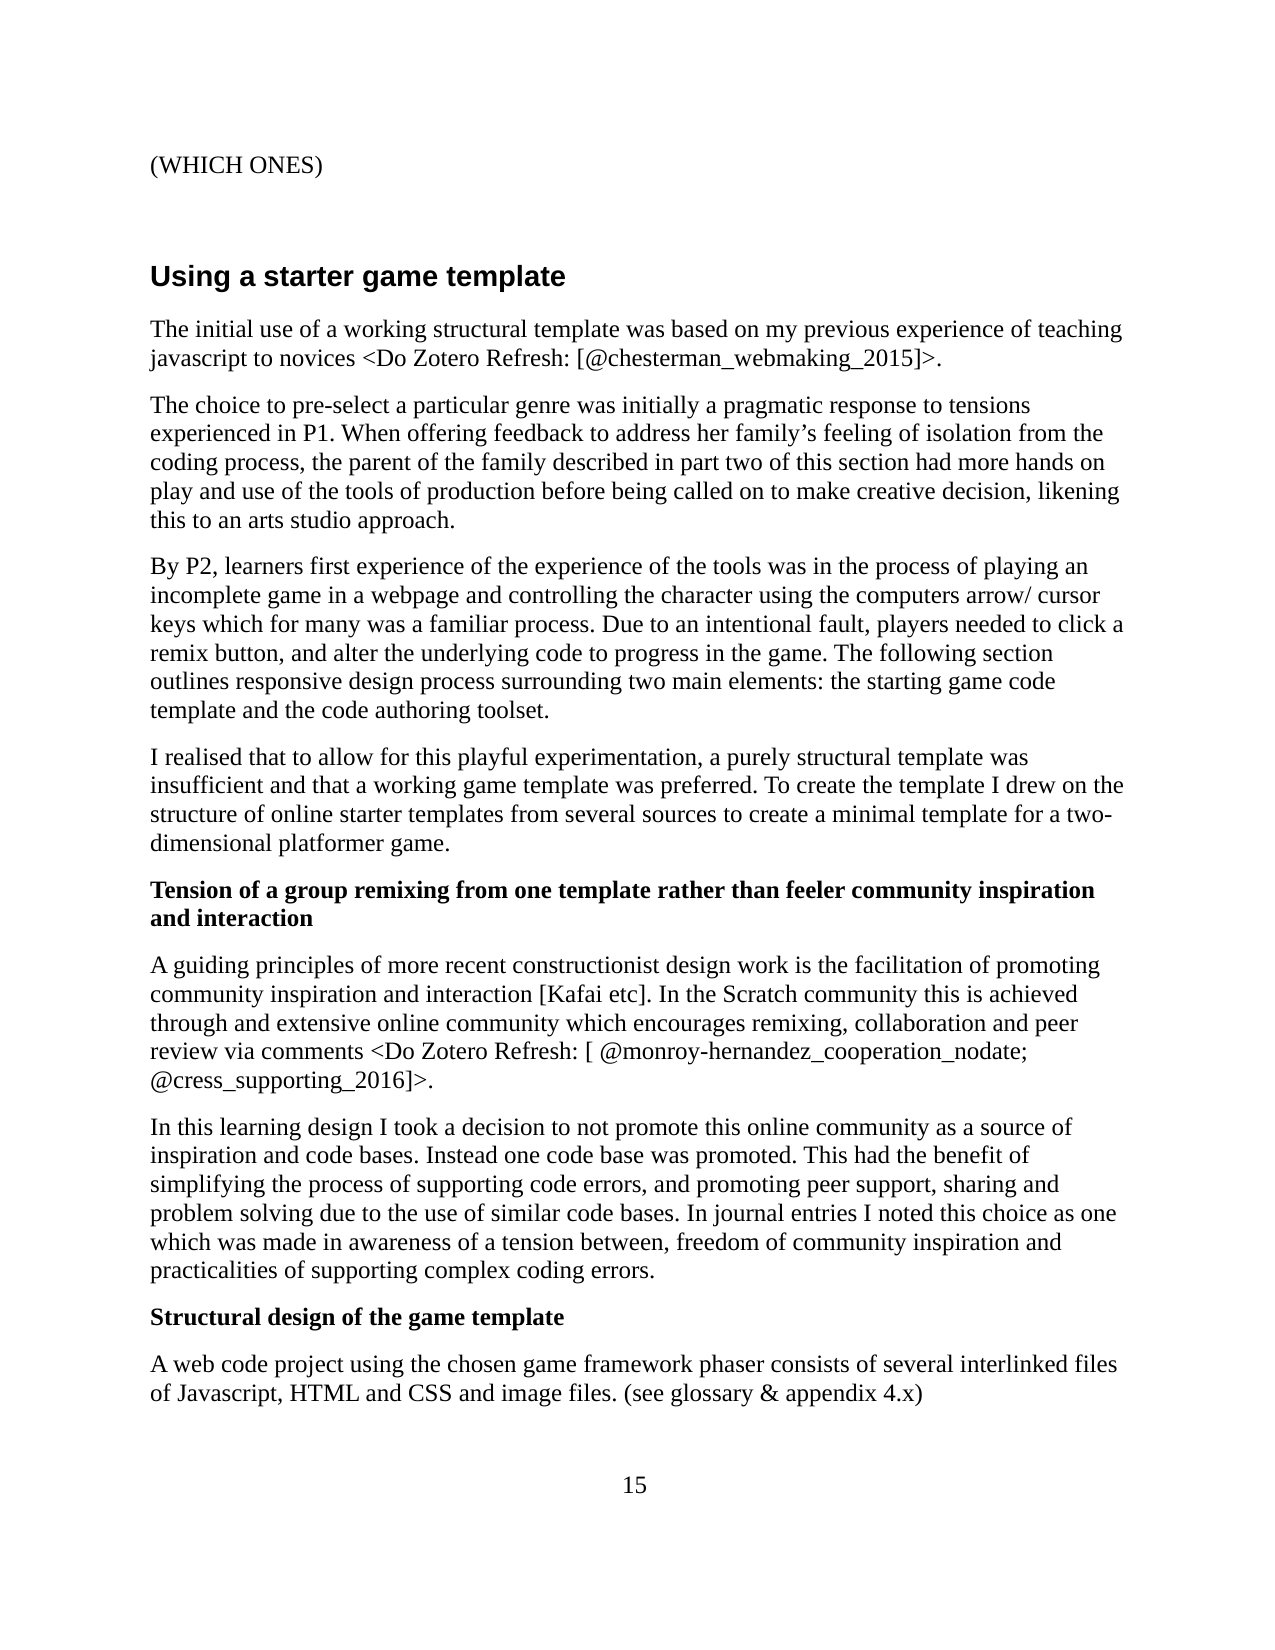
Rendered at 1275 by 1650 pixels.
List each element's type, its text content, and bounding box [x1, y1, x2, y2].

text Structural design of the game template [150, 1302, 1125, 1331]
text A guiding principles of more recent constructionist design work is the facilitation of promoting community inspiration and interaction [Kafai etc]. In the Scratch community this is achieved through and extensive online community which encourages remixing, collaboration and peer review via comments <Do Zotero Refresh: [ @monroy-hernandez_cooperation_nodate; @cress_supporting_2016]>. [150, 950, 1125, 1094]
text The choice to pre-select a particular genre was initially a pragmatic response to tensions experienced in P1. When offering feedback to address her family’s feeling of isolation from the coding process, the parent of the family described in part two of this section had more hands on play and use of the tools of production before being called on to make creative decision, likening this to an arts studio approach. [150, 390, 1125, 533]
subtitle Using a starter game template [150, 259, 1125, 293]
text The initial use of a working structural template was based on my previous experience of teaching javascript to novices <Do Zotero Refresh: [@chesterman_webmaking_2015]>. [150, 314, 1125, 372]
text A web code project using the chosen game framework phaser consists of several interlinked files of Javascript, HTML and CSS and image files. (see glossary & appendix 4.x) [150, 1349, 1125, 1406]
text I realised that to allow for this playful experimentation, a purely structural template was insufficient and that a working game template was preferred. To create the template I drew on the structure of online starter templates from several sources to create a minimal template for a two-dimensional platformer game. [150, 742, 1125, 857]
text Tension of a group remixing from one template rather than feeler community inspiration and interaction [150, 875, 1125, 932]
text By P2, learners first experience of the experience of the tools was in the process of playing an incomplete game in a webpage and controlling the character using the computers arrow/ cursor keys which for many was a familiar process. Due to an intentional fault, players needed to click a remix button, and alter the underlying code to progress in the game. The following section outlines responsive design process surrounding two main elements: the starting game code template and the code authoring toolset. [150, 551, 1125, 724]
text (WHICH ONES) [150, 150, 1125, 179]
text In this learning design I took a decision to not promote this online community as a source of inspiration and code bases. Instead one code base was promoted. This had the benefit of simplifying the process of supporting code errors, and promoting peer support, sharing and problem solving due to the use of similar code bases. In journal entries I noted this choice as one which was made in awareness of a tension between, freedom of community inspiration and practicalities of supporting complex coding errors. [150, 1112, 1125, 1284]
